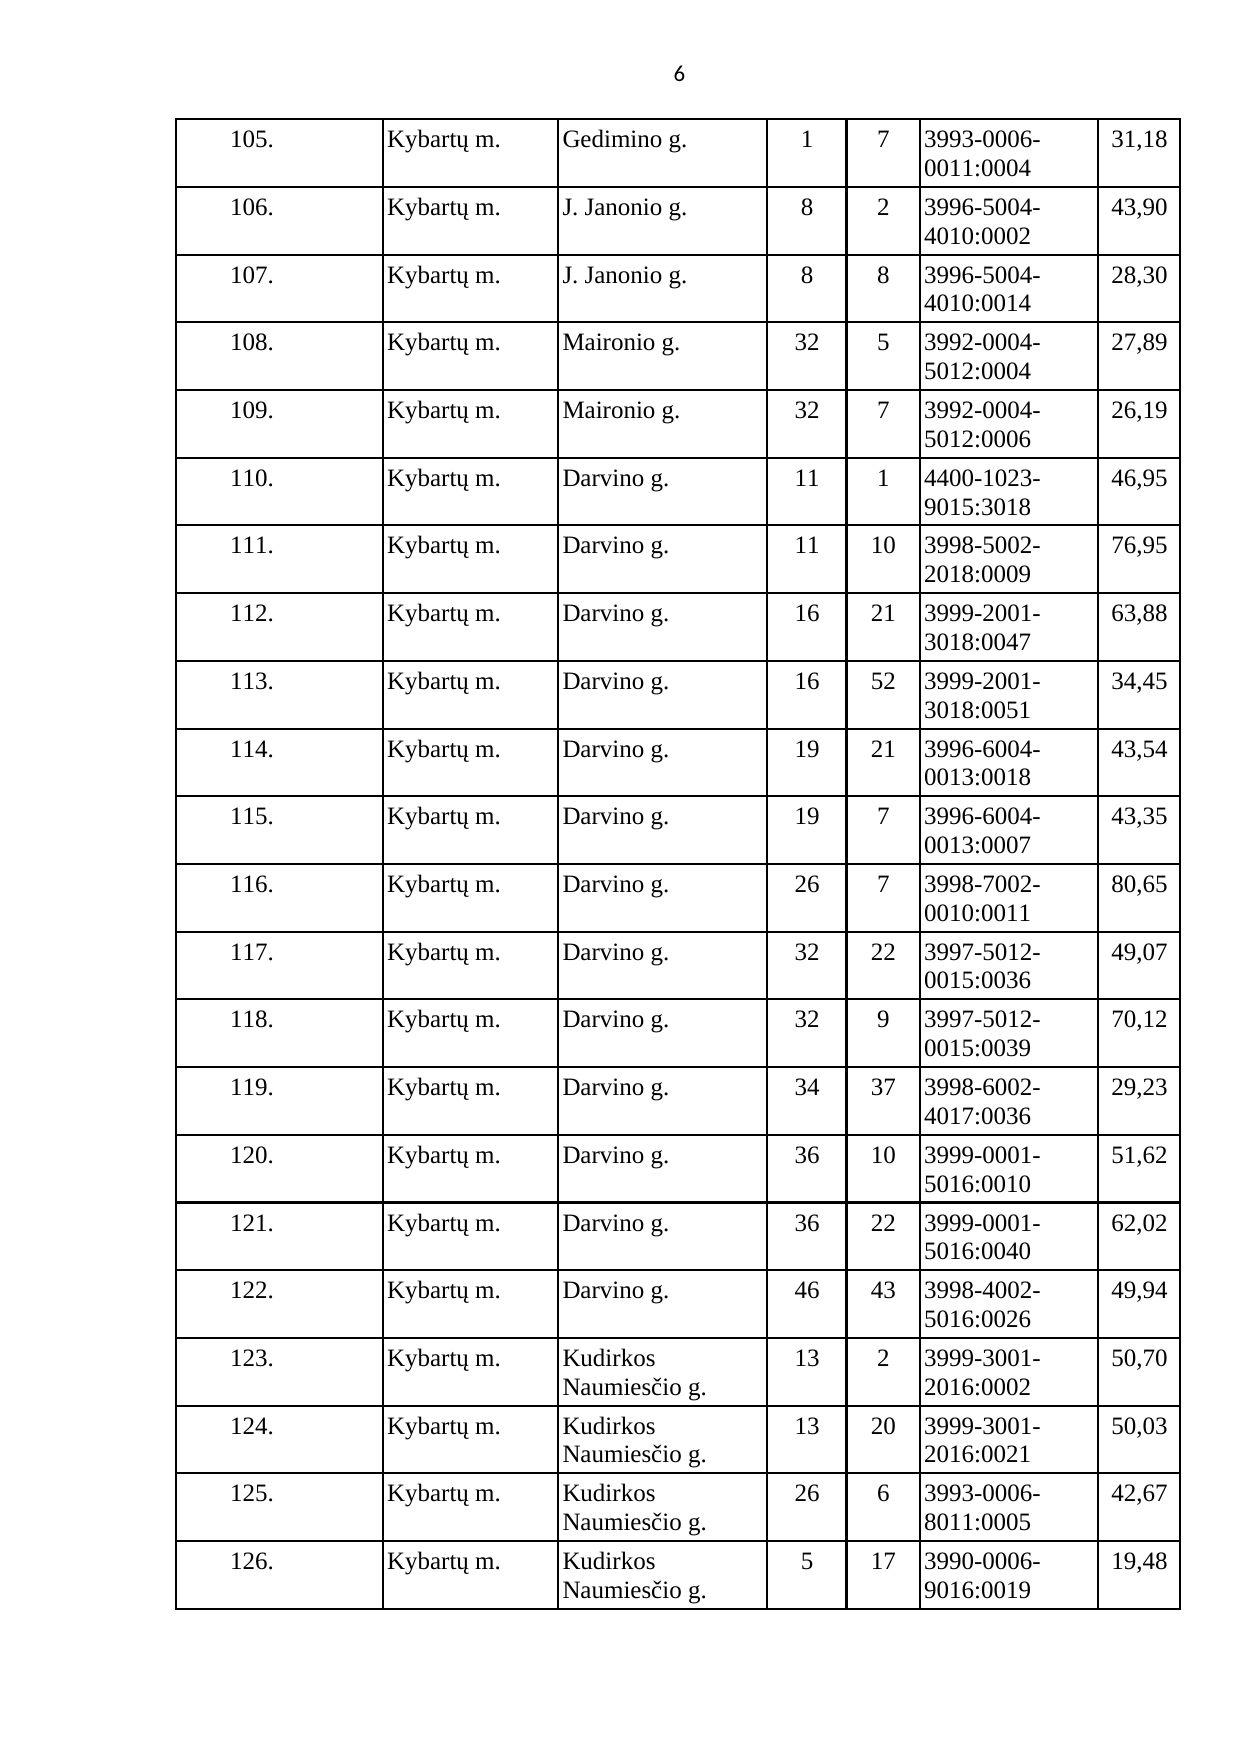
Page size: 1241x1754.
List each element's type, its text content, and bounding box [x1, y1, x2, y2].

table_cell 119. [177, 1068, 382, 1134]
table_cell 13 [768, 1407, 845, 1472]
table_cell 34 [768, 1068, 845, 1134]
table_cell 3993-0006-8011:0005 [921, 1474, 1097, 1540]
table_cell 2 [848, 188, 919, 253]
table_cell 26,19 [1099, 391, 1179, 457]
table_cell 113. [177, 662, 382, 727]
table_cell Kybartų m. [384, 662, 557, 727]
table_cell 28,30 [1099, 256, 1179, 321]
table_cell Kybartų m. [384, 797, 557, 863]
table_cell Kybartų m. [384, 933, 557, 998]
table_cell Kybartų m. [384, 1068, 557, 1134]
table_cell Kybartų m. [384, 1000, 557, 1066]
table_cell 62,02 [1099, 1204, 1179, 1269]
table_cell 3990-0006-9016:0019 [921, 1542, 1097, 1608]
table_cell Darvino g. [559, 1136, 766, 1201]
table_cell 49,07 [1099, 933, 1179, 998]
table_cell 3998-7002-0010:0011 [921, 865, 1097, 931]
table_cell 70,12 [1099, 1000, 1179, 1066]
table_cell 116. [177, 865, 382, 931]
table_cell 115. [177, 797, 382, 863]
table_cell Kybartų m. [384, 1407, 557, 1472]
table_cell Kudirkos Naumiesčio g. [559, 1407, 766, 1472]
table_cell 26 [768, 1474, 845, 1540]
table_cell 105. [177, 120, 382, 186]
table_cell 122. [177, 1271, 382, 1337]
table_cell 3992-0004-5012:0004 [921, 323, 1097, 389]
table_cell 49,94 [1099, 1271, 1179, 1337]
table_cell 108. [177, 323, 382, 389]
table_cell 120. [177, 1136, 382, 1201]
table_cell Darvino g. [559, 730, 766, 795]
table_cell 3997-5012-0015:0036 [921, 933, 1097, 998]
table_cell Kybartų m. [384, 1474, 557, 1540]
table_cell 3996-6004-0013:0018 [921, 730, 1097, 795]
table_cell 42,67 [1099, 1474, 1179, 1540]
table_cell 37 [848, 1068, 919, 1134]
table_cell 1 [848, 459, 919, 524]
table_cell Kybartų m. [384, 323, 557, 389]
table_cell 31,18 [1099, 120, 1179, 186]
table_cell Kybartų m. [384, 526, 557, 592]
table_cell 19,48 [1099, 1542, 1179, 1608]
table_cell 112. [177, 594, 382, 660]
table_cell 111. [177, 526, 382, 592]
table_cell 63,88 [1099, 594, 1179, 660]
table_cell 5 [848, 323, 919, 389]
table_cell Darvino g. [559, 1000, 766, 1066]
table_cell Kybartų m. [384, 391, 557, 457]
table_cell 8 [768, 188, 845, 253]
table_cell 19 [768, 730, 845, 795]
table_cell Kybartų m. [384, 1271, 557, 1337]
table_cell 3999-0001-5016:0010 [921, 1136, 1097, 1201]
table_cell 3999-2001-3018:0047 [921, 594, 1097, 660]
table_cell 7 [848, 865, 919, 931]
table_cell 32 [768, 1000, 845, 1066]
table_cell 27,89 [1099, 323, 1179, 389]
table_cell 7 [848, 120, 919, 186]
table_cell 117. [177, 933, 382, 998]
table_cell 21 [848, 594, 919, 660]
table_cell 43,90 [1099, 188, 1179, 253]
table_cell 7 [848, 391, 919, 457]
table_cell Kybartų m. [384, 459, 557, 524]
table_cell 8 [768, 256, 845, 321]
table_cell Darvino g. [559, 1068, 766, 1134]
table_cell 46,95 [1099, 459, 1179, 524]
table_cell 125. [177, 1474, 382, 1540]
table_cell Gedimino g. [559, 120, 766, 186]
table_cell 106. [177, 188, 382, 253]
table_cell 32 [768, 933, 845, 998]
table_cell 1 [768, 120, 845, 186]
table_cell 26 [768, 865, 845, 931]
table_cell 3999-2001-3018:0051 [921, 662, 1097, 727]
table_cell 17 [848, 1542, 919, 1608]
table_cell 109. [177, 391, 382, 457]
table_cell 123. [177, 1339, 382, 1404]
table_cell 2 [848, 1339, 919, 1404]
table_cell Darvino g. [559, 594, 766, 660]
table_cell 7 [848, 797, 919, 863]
table_cell 22 [848, 933, 919, 998]
table_cell 126. [177, 1542, 382, 1608]
table_cell 4400-1023-9015:3018 [921, 459, 1097, 524]
table_cell Kybartų m. [384, 1204, 557, 1269]
table_cell Kudirkos Naumiesčio g. [559, 1474, 766, 1540]
table_cell 3997-5012-0015:0039 [921, 1000, 1097, 1066]
table_cell 43,35 [1099, 797, 1179, 863]
table_cell 20 [848, 1407, 919, 1472]
table_cell 10 [848, 526, 919, 592]
table_cell 21 [848, 730, 919, 795]
table_cell Kybartų m. [384, 1136, 557, 1201]
table_cell Kybartų m. [384, 188, 557, 253]
table_cell Darvino g. [559, 797, 766, 863]
table_cell 3996-5004-4010:0002 [921, 188, 1097, 253]
table_cell 76,95 [1099, 526, 1179, 592]
table_cell Kybartų m. [384, 594, 557, 660]
table_cell 3993-0006-0011:0004 [921, 120, 1097, 186]
table_cell Maironio g. [559, 391, 766, 457]
table_cell 11 [768, 459, 845, 524]
table_cell 114. [177, 730, 382, 795]
table_cell Kybartų m. [384, 120, 557, 186]
table_cell Kybartų m. [384, 1339, 557, 1404]
table_cell 43 [848, 1271, 919, 1337]
table_cell Darvino g. [559, 1204, 766, 1269]
table_cell 11 [768, 526, 845, 592]
table_cell Kybartų m. [384, 1542, 557, 1608]
table_cell 121. [177, 1204, 382, 1269]
table_cell 6 [848, 1474, 919, 1540]
table_cell 9 [848, 1000, 919, 1066]
table_cell 16 [768, 594, 845, 660]
table_cell 13 [768, 1339, 845, 1404]
table_cell Darvino g. [559, 1271, 766, 1337]
table_cell Darvino g. [559, 933, 766, 998]
table_cell 46 [768, 1271, 845, 1337]
table_cell 3999-0001-5016:0040 [921, 1204, 1097, 1269]
table_cell 80,65 [1099, 865, 1179, 931]
table_cell 3998-4002-5016:0026 [921, 1271, 1097, 1337]
table_cell Kybartų m. [384, 256, 557, 321]
table_cell 110. [177, 459, 382, 524]
table_cell Kudirkos Naumiesčio g. [559, 1542, 766, 1608]
table_cell Kybartų m. [384, 730, 557, 795]
table_cell J. Janonio g. [559, 256, 766, 321]
table_cell Kudirkos Naumiesčio g. [559, 1339, 766, 1404]
table_cell 52 [848, 662, 919, 727]
table_cell 22 [848, 1204, 919, 1269]
table_cell 3996-5004-4010:0014 [921, 256, 1097, 321]
table_cell 32 [768, 323, 845, 389]
table_cell 3992-0004-5012:0006 [921, 391, 1097, 457]
table_cell 118. [177, 1000, 382, 1066]
table_cell 3996-6004-0013:0007 [921, 797, 1097, 863]
table_cell 124. [177, 1407, 382, 1472]
table_cell 36 [768, 1204, 845, 1269]
table_cell 19 [768, 797, 845, 863]
table_cell 34,45 [1099, 662, 1179, 727]
table_cell Darvino g. [559, 865, 766, 931]
table_cell Darvino g. [559, 459, 766, 524]
table_cell 36 [768, 1136, 845, 1201]
table_cell 51,62 [1099, 1136, 1179, 1201]
table_cell 43,54 [1099, 730, 1179, 795]
table_cell J. Janonio g. [559, 188, 766, 253]
table_cell 8 [848, 256, 919, 321]
table_cell Maironio g. [559, 323, 766, 389]
table_cell Darvino g. [559, 526, 766, 592]
table_cell 3999-3001-2016:0021 [921, 1407, 1097, 1472]
table_cell Kybartų m. [384, 865, 557, 931]
table_cell 16 [768, 662, 845, 727]
table_cell 50,70 [1099, 1339, 1179, 1404]
table_cell 3998-6002-4017:0036 [921, 1068, 1097, 1134]
table_cell Darvino g. [559, 662, 766, 727]
table_cell 107. [177, 256, 382, 321]
table_cell 32 [768, 391, 845, 457]
table_cell 50,03 [1099, 1407, 1179, 1472]
table_cell 10 [848, 1136, 919, 1201]
table_cell 29,23 [1099, 1068, 1179, 1134]
table_cell 3999-3001-2016:0002 [921, 1339, 1097, 1404]
table_cell 5 [768, 1542, 845, 1608]
table_cell 3998-5002-2018:0009 [921, 526, 1097, 592]
